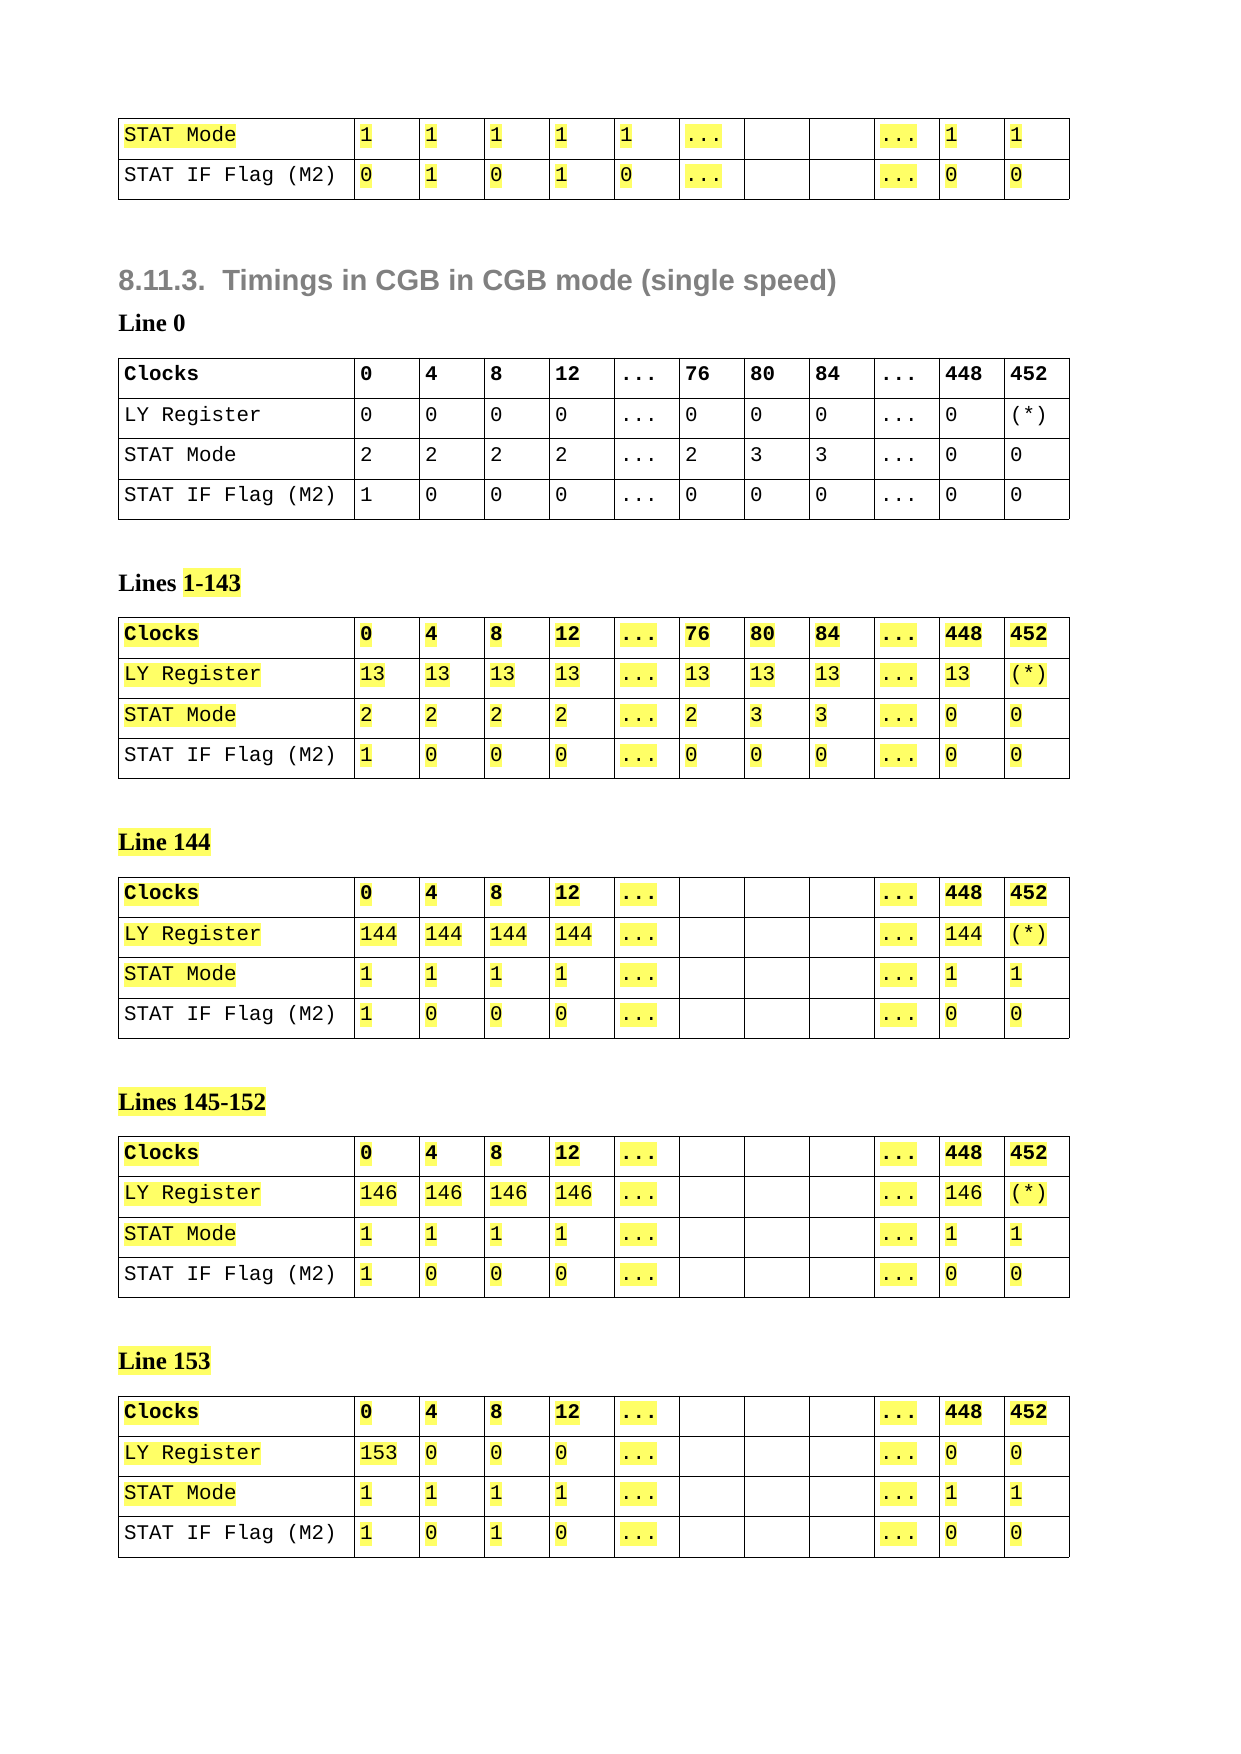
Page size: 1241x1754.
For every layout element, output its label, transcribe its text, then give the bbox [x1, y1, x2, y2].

table_header [810, 878, 874, 917]
table_cell STAT IF Flag (M2) [119, 999, 354, 1038]
table_cell [680, 999, 744, 1038]
table_cell 1 [485, 958, 549, 997]
table_cell 0 [420, 1437, 484, 1476]
table_cell 0 [1005, 160, 1069, 199]
table_cell (*) [1005, 1177, 1069, 1217]
text Line 153 [118, 1346, 1122, 1375]
table_header ... [615, 1137, 679, 1176]
text Lines 1-143 [118, 568, 1122, 597]
table_cell 153 [355, 1437, 419, 1476]
table_cell 1 [940, 958, 1004, 997]
table_header 4 [420, 1397, 484, 1436]
table_header [810, 1137, 874, 1176]
table_cell 2 [355, 699, 419, 738]
table_cell 1 [355, 739, 419, 778]
table_cell [745, 1177, 809, 1217]
table_cell 2 [550, 699, 614, 738]
table_header 4 [420, 878, 484, 917]
table_cell STAT Mode [119, 439, 354, 478]
table_cell 0 [680, 480, 744, 519]
table_cell 144 [485, 918, 549, 957]
table_cell ... [875, 1218, 939, 1257]
table_cell ... [615, 918, 679, 957]
table_cell 1 [940, 119, 1004, 158]
table_cell ... [615, 1218, 679, 1257]
table_cell 0 [680, 739, 744, 778]
table_cell STAT IF Flag (M2) [119, 1517, 354, 1557]
table_cell [680, 1517, 744, 1557]
table_cell [810, 1177, 874, 1217]
table_cell ... [875, 1258, 939, 1297]
table_cell [680, 1218, 744, 1257]
table_cell 13 [355, 659, 419, 698]
table_header [680, 1137, 744, 1176]
table_header ... [875, 1137, 939, 1176]
table_cell 1 [355, 1477, 419, 1516]
table_cell (*) [1005, 918, 1069, 957]
table_cell 0 [1005, 439, 1069, 478]
table_header 8 [485, 359, 549, 398]
table_cell LY Register [119, 918, 354, 957]
table_cell [680, 1258, 744, 1297]
table_header Clocks [119, 1137, 354, 1176]
table_cell 2 [680, 439, 744, 478]
table_header 0 [355, 359, 419, 398]
table_cell ... [875, 480, 939, 519]
table_header ... [875, 1397, 939, 1436]
table_header 452 [1005, 878, 1069, 917]
table_cell 0 [485, 739, 549, 778]
table_header [745, 1397, 809, 1436]
table_cell ... [875, 958, 939, 997]
table_cell LY Register [119, 399, 354, 438]
table_header 8 [485, 878, 549, 917]
table_cell LY Register [119, 1437, 354, 1476]
table_cell STAT Mode [119, 1218, 354, 1257]
table_cell ... [615, 1517, 679, 1557]
table_cell ... [680, 160, 744, 199]
table_cell [810, 1258, 874, 1297]
table_cell 0 [940, 999, 1004, 1038]
table_cell 1 [615, 119, 679, 158]
table_cell ... [875, 999, 939, 1038]
table_header 8 [485, 1397, 549, 1436]
table_header 12 [550, 359, 614, 398]
table_cell [810, 999, 874, 1038]
table_cell 1 [355, 119, 419, 158]
table_header 452 [1005, 359, 1069, 398]
table_cell 3 [810, 699, 874, 738]
table_header 8 [485, 618, 549, 657]
table_header ... [875, 359, 939, 398]
table_cell [680, 958, 744, 997]
table_header Clocks [119, 878, 354, 917]
table_cell ... [615, 999, 679, 1038]
table_cell 0 [420, 399, 484, 438]
subtitle Timings in CGB in CGB mode (single speed) [118, 262, 1122, 296]
table_cell 2 [420, 699, 484, 738]
table_cell STAT Mode [119, 958, 354, 997]
table_cell [680, 1477, 744, 1516]
table_header 0 [355, 1397, 419, 1436]
table_cell 1 [485, 1477, 549, 1516]
table_cell 3 [745, 699, 809, 738]
table_cell 1 [420, 160, 484, 199]
table_cell 13 [485, 659, 549, 698]
table_cell [680, 918, 744, 957]
text Lines 145-152 [118, 1087, 1122, 1116]
table_cell [680, 1177, 744, 1217]
table_header [810, 1397, 874, 1436]
table_cell STAT Mode [119, 119, 354, 158]
table_cell [810, 1477, 874, 1516]
table_cell ... [875, 160, 939, 199]
table_cell 1 [1005, 1218, 1069, 1257]
table_header 12 [550, 618, 614, 657]
table_cell 1 [420, 958, 484, 997]
table_header [680, 878, 744, 917]
table_cell 0 [420, 1517, 484, 1557]
table_header Clocks [119, 618, 354, 657]
table_cell 0 [615, 160, 679, 199]
table_cell ... [875, 1477, 939, 1516]
table_cell 0 [485, 1258, 549, 1297]
table_header 4 [420, 1137, 484, 1176]
table_cell 2 [355, 439, 419, 478]
table_cell 0 [940, 1258, 1004, 1297]
table_cell [810, 119, 874, 158]
text Line 144 [118, 827, 1122, 856]
table_cell 1 [940, 1477, 1004, 1516]
table_header 448 [940, 1137, 1004, 1176]
table_cell [810, 958, 874, 997]
table_cell 0 [355, 160, 419, 199]
table_cell ... [615, 699, 679, 738]
table_cell 13 [680, 659, 744, 698]
table_header ... [615, 359, 679, 398]
table_cell STAT IF Flag (M2) [119, 1258, 354, 1297]
table_cell 0 [810, 480, 874, 519]
table_cell 0 [1005, 739, 1069, 778]
table_header Clocks [119, 359, 354, 398]
table_cell 13 [940, 659, 1004, 698]
table_cell 0 [420, 480, 484, 519]
table_cell 0 [355, 399, 419, 438]
table_header Clocks [119, 1397, 354, 1436]
table_cell 0 [745, 480, 809, 519]
table_header ... [875, 618, 939, 657]
table_cell [745, 1437, 809, 1476]
table_cell 1 [550, 1218, 614, 1257]
table_cell 3 [810, 439, 874, 478]
table_header 0 [355, 878, 419, 917]
table_cell 0 [745, 739, 809, 778]
table_cell [810, 918, 874, 957]
table_cell ... [615, 958, 679, 997]
table_cell 0 [940, 480, 1004, 519]
table_cell [745, 160, 809, 199]
table_cell [810, 160, 874, 199]
table_cell STAT Mode [119, 699, 354, 738]
table_cell 1 [355, 480, 419, 519]
table_cell 1 [420, 119, 484, 158]
table_cell [745, 958, 809, 997]
table_header 84 [810, 618, 874, 657]
table_header 0 [355, 1137, 419, 1176]
table_header 84 [810, 359, 874, 398]
table_cell 144 [420, 918, 484, 957]
table_cell ... [875, 659, 939, 698]
table_cell 1 [485, 1218, 549, 1257]
table_cell [745, 1258, 809, 1297]
table_cell 1 [1005, 1477, 1069, 1516]
table_cell 0 [1005, 480, 1069, 519]
table_cell 0 [810, 739, 874, 778]
table_cell 0 [940, 439, 1004, 478]
table_header 452 [1005, 1397, 1069, 1436]
table_cell 144 [940, 918, 1004, 957]
table_header [745, 1137, 809, 1176]
table_cell ... [875, 119, 939, 158]
table_header 448 [940, 359, 1004, 398]
table_cell ... [615, 739, 679, 778]
table_cell ... [875, 739, 939, 778]
table_cell 13 [550, 659, 614, 698]
table_cell 1 [1005, 119, 1069, 158]
table_cell 0 [1005, 1437, 1069, 1476]
table_cell 0 [810, 399, 874, 438]
table_cell 0 [485, 480, 549, 519]
table_header 12 [550, 1137, 614, 1176]
table_cell 0 [420, 1258, 484, 1297]
table_cell 0 [550, 480, 614, 519]
table_cell ... [875, 399, 939, 438]
table_cell 1 [420, 1477, 484, 1516]
table_cell ... [875, 918, 939, 957]
table_cell 0 [485, 999, 549, 1038]
table_header ... [875, 878, 939, 917]
table_cell [745, 1517, 809, 1557]
table_cell 146 [550, 1177, 614, 1217]
table_cell ... [875, 699, 939, 738]
table_cell 2 [550, 439, 614, 478]
table_header 448 [940, 1397, 1004, 1436]
table_cell 0 [485, 399, 549, 438]
table_cell 0 [1005, 1517, 1069, 1557]
table_cell 0 [680, 399, 744, 438]
table_cell 0 [1005, 1258, 1069, 1297]
table_cell 13 [810, 659, 874, 698]
table_cell ... [875, 1177, 939, 1217]
table_cell 1 [355, 999, 419, 1038]
table_cell STAT IF Flag (M2) [119, 480, 354, 519]
table_cell 0 [550, 1517, 614, 1557]
table_cell 144 [355, 918, 419, 957]
table_cell 1 [940, 1218, 1004, 1257]
table_cell ... [615, 1477, 679, 1516]
table_cell ... [615, 1437, 679, 1476]
table_header 448 [940, 878, 1004, 917]
table_header [680, 1397, 744, 1436]
table_cell 146 [485, 1177, 549, 1217]
table_cell 1 [420, 1218, 484, 1257]
table_cell 0 [940, 1437, 1004, 1476]
table_cell [745, 119, 809, 158]
table_header 448 [940, 618, 1004, 657]
table_cell 3 [745, 439, 809, 478]
table_cell [745, 1477, 809, 1516]
table_cell 146 [420, 1177, 484, 1217]
table_cell [810, 1218, 874, 1257]
table_header 80 [745, 618, 809, 657]
table_cell 0 [745, 399, 809, 438]
table_cell 0 [485, 1437, 549, 1476]
table_cell ... [615, 1258, 679, 1297]
table_cell LY Register [119, 659, 354, 698]
table_cell [810, 1437, 874, 1476]
table_cell 2 [680, 699, 744, 738]
table_header ... [615, 618, 679, 657]
table_cell ... [680, 119, 744, 158]
table_cell 13 [745, 659, 809, 698]
table_cell [745, 999, 809, 1038]
table_cell 0 [485, 160, 549, 199]
table_cell 0 [940, 399, 1004, 438]
table_cell [745, 1218, 809, 1257]
table_header 4 [420, 618, 484, 657]
text Line 0 [118, 308, 1122, 337]
table_cell ... [615, 1177, 679, 1217]
table_cell 0 [550, 399, 614, 438]
table_cell 2 [485, 439, 549, 478]
table_cell [810, 1517, 874, 1557]
table_header ... [615, 1397, 679, 1436]
table_cell 146 [940, 1177, 1004, 1217]
table_header 452 [1005, 618, 1069, 657]
table_cell ... [875, 1437, 939, 1476]
table_header 8 [485, 1137, 549, 1176]
table_cell LY Register [119, 1177, 354, 1217]
table_cell ... [615, 480, 679, 519]
table_header 76 [680, 618, 744, 657]
table_header 12 [550, 1397, 614, 1436]
table_cell 2 [485, 699, 549, 738]
table_cell 0 [550, 1258, 614, 1297]
table_cell 0 [550, 739, 614, 778]
table_cell 1 [355, 1218, 419, 1257]
table_cell [680, 1437, 744, 1476]
table_cell 0 [940, 699, 1004, 738]
table_cell [745, 918, 809, 957]
table_cell ... [875, 1517, 939, 1557]
table_cell ... [615, 439, 679, 478]
table_cell (*) [1005, 399, 1069, 438]
table_cell 1 [485, 1517, 549, 1557]
table_header [745, 878, 809, 917]
table_cell 0 [420, 739, 484, 778]
table_cell 1 [485, 119, 549, 158]
table_cell 0 [550, 1437, 614, 1476]
table_header 0 [355, 618, 419, 657]
table_cell 1 [550, 119, 614, 158]
table_cell (*) [1005, 659, 1069, 698]
table_cell 1 [1005, 958, 1069, 997]
table_cell 1 [355, 1258, 419, 1297]
table_header ... [615, 878, 679, 917]
table_header 4 [420, 359, 484, 398]
table_header 12 [550, 878, 614, 917]
table_cell 0 [550, 999, 614, 1038]
table_cell 1 [355, 958, 419, 997]
table_cell 1 [550, 1477, 614, 1516]
table_cell STAT IF Flag (M2) [119, 739, 354, 778]
table_cell 0 [940, 160, 1004, 199]
table_cell STAT Mode [119, 1477, 354, 1516]
table_cell ... [875, 439, 939, 478]
table_cell 144 [550, 918, 614, 957]
table_cell 1 [550, 958, 614, 997]
table_cell 0 [940, 1517, 1004, 1557]
table_cell STAT IF Flag (M2) [119, 160, 354, 199]
table_cell 0 [420, 999, 484, 1038]
table_cell ... [615, 399, 679, 438]
table_cell 0 [1005, 699, 1069, 738]
table_cell 2 [420, 439, 484, 478]
table_cell 0 [940, 739, 1004, 778]
table_header 80 [745, 359, 809, 398]
table_header 452 [1005, 1137, 1069, 1176]
table_cell 146 [355, 1177, 419, 1217]
table_header 76 [680, 359, 744, 398]
table_cell 1 [355, 1517, 419, 1557]
table_cell ... [615, 659, 679, 698]
table_cell 0 [1005, 999, 1069, 1038]
table_cell 13 [420, 659, 484, 698]
table_cell 1 [550, 160, 614, 199]
